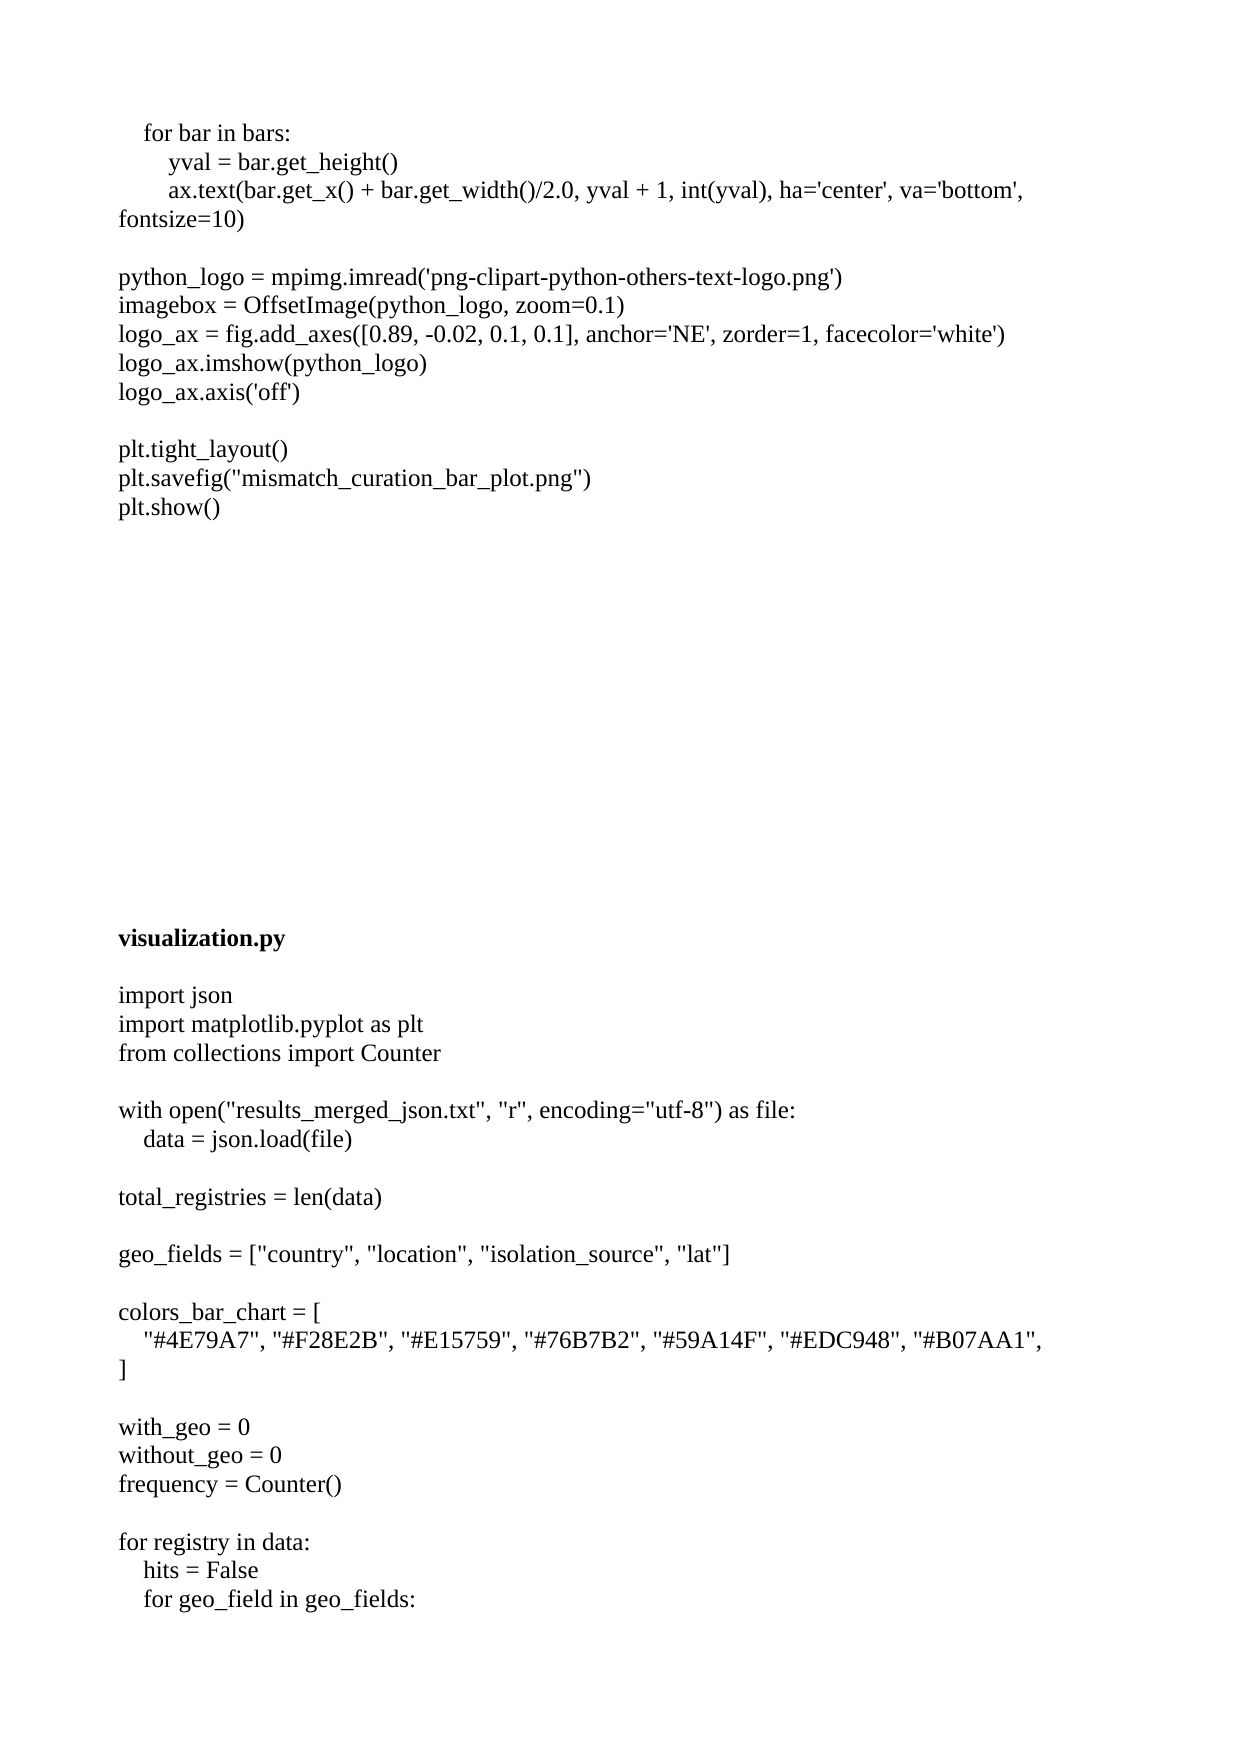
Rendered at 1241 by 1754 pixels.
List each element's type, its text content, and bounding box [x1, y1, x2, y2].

text from collections import Counter [118, 1038, 1122, 1067]
text ] [118, 1354, 1122, 1383]
text with open("results_merged_json.txt", "r", encoding="utf-8") as file: [118, 1096, 1122, 1124]
text logo_ax = fig.add_axes([0.89, -0.02, 0.1, 0.1], anchor='NE', zorder=1, facecolor='white') [118, 319, 1122, 348]
text yval = bar.get_height() [118, 147, 1122, 176]
text logo_ax.axis('off') [118, 377, 1122, 406]
text ax.text(bar.get_x() + bar.get_width()/2.0, yval + 1, int(yval), ha='center', va='bottom', fontsize=10) [118, 176, 1122, 233]
text import matplotlib.pyplot as plt [118, 1009, 1122, 1038]
text frequency = Counter() [118, 1469, 1122, 1498]
text with_geo = 0 [118, 1412, 1122, 1441]
text for geo_field in geo_fields: [118, 1584, 1122, 1613]
text geo_fields = ["country", "location", "isolation_source", "lat"] [118, 1239, 1122, 1268]
text plt.show() [118, 492, 1122, 521]
text python_logo = mpimg.imread('png-clipart-python-others-text-logo.png') [118, 262, 1122, 291]
text data = json.load(file) [118, 1124, 1122, 1153]
text visualization.py [118, 923, 1122, 952]
text for registry in data: [118, 1527, 1122, 1556]
text imagebox = OffsetImage(python_logo, zoom=0.1) [118, 291, 1122, 319]
text colors_bar_chart = [ [118, 1297, 1122, 1326]
text "#4E79A7", "#F28E2B", "#E15759", "#76B7B2", "#59A14F", "#EDC948", "#B07AA1", [118, 1326, 1122, 1354]
text import json [118, 981, 1122, 1009]
text plt.savefig("mismatch_curation_bar_plot.png") [118, 463, 1122, 492]
text without_geo = 0 [118, 1441, 1122, 1469]
text plt.tight_layout() [118, 434, 1122, 463]
text hits = False [118, 1556, 1122, 1584]
text logo_ax.imshow(python_logo) [118, 348, 1122, 377]
text for bar in bars: [118, 118, 1122, 147]
text total_registries = len(data) [118, 1182, 1122, 1211]
